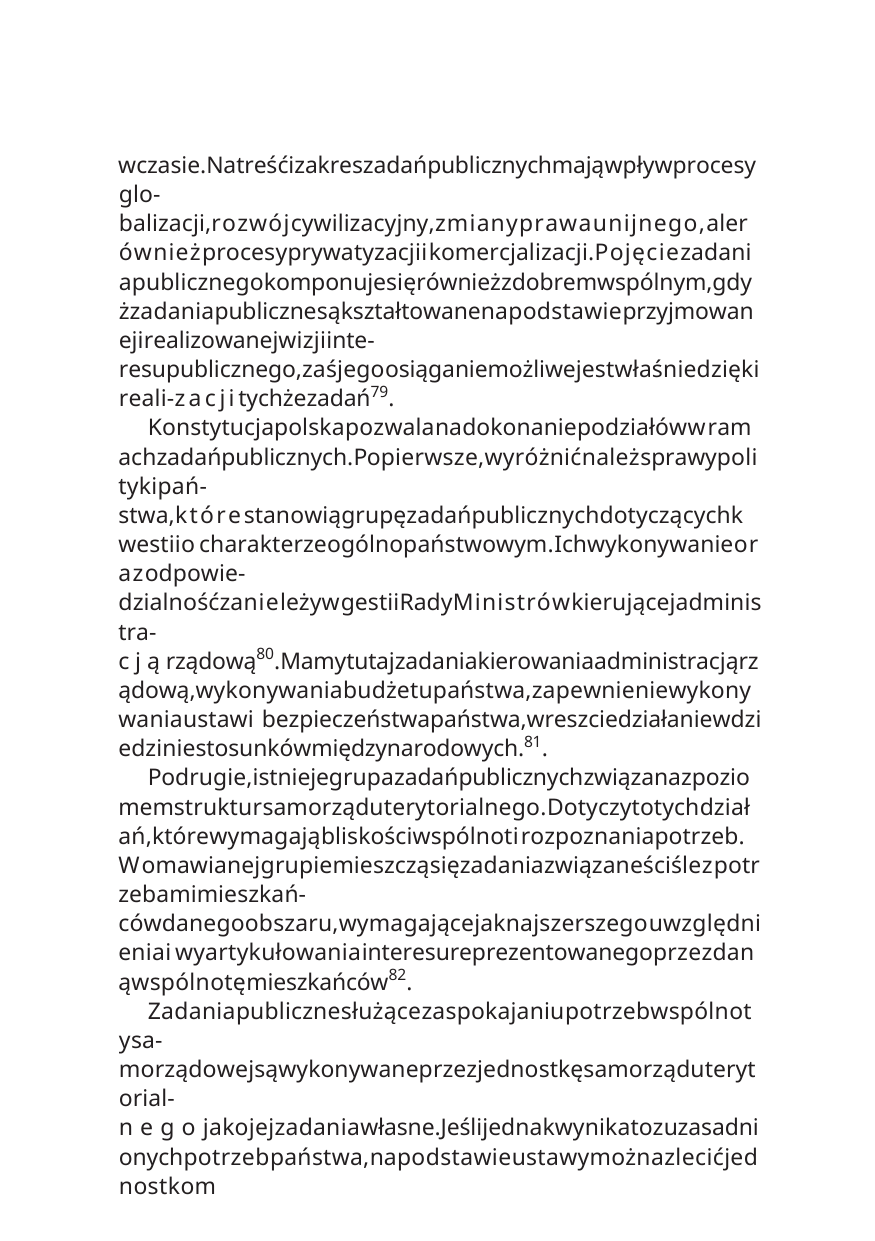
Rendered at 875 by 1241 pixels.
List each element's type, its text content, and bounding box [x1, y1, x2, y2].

text wczasie.Natreśćizakreszadańpublicznychmająwpływprocesyglo-balizacji,rozwójcywilizacyjny,zmianyprawaunijnego,alerównieżprocesyprywatyzacjiikomercjalizacji.Pojęciezadaniapublicznegokomponujesięrównieżzdobremwspólnym,gdyżzadaniapublicznesąkształtowanenapodstawieprzyjmowanejirealizowanejwizjiinte-resupublicznego,zaśjegoosiąganiemożliwejestwłaśniedziękireali-zacjitychżezadań79. [118, 150, 762, 412]
text Zadaniapublicznesłużącezaspokajaniupotrzebwspólnotysa-morządowejsąwykonywaneprzezjednostkęsamorząduterytorial-negojakojejzadaniawłasne.Jeślijednakwynikatozuzasadnionychpotrzebpaństwa,napodstawieustawymożnazlecićjednostkom [119, 996, 762, 1200]
text Konstytucjapolskapozwalanadokonaniepodziałówwramachzadańpublicznych.Popierwsze,wyróżnićnależsprawypolitykipań-stwa,którestanowiągrupęzadańpublicznychdotyczącychkwestiiocharakterzeogólnopaństwowym.Ichwykonywanieorazodpowie-dzialnośćzanieleżywgestiiRadyMinistrówkierującejadministra-cjąrządową80.Mamytutajzadaniakierowaniaadministracjąrządową,wykonywaniabudżetupaństwa,zapewnieniewykonywaniaustawibezpieczeństwapaństwa,wreszciedziałaniewdziedziniestosunkówmiędzynarodowych.81. [118, 412, 762, 762]
text Podrugie,istniejegrupazadańpublicznychzwiązanazpoziomemstruktursamorząduterytorialnego.Dotyczytotychdziałań,którewymagająbliskościwspólnotirozpoznaniapotrzeb.Womawianejgrupiemieszcząsięzadaniazwiązaneściślezpotrzebamimieszkań-cówdanegoobszaru,wymagającejaknajszerszegouwzględnieniaiwyartykułowaniainteresureprezentowanegoprzezdanąwspólnotęmieszkańców82. [118, 762, 762, 996]
